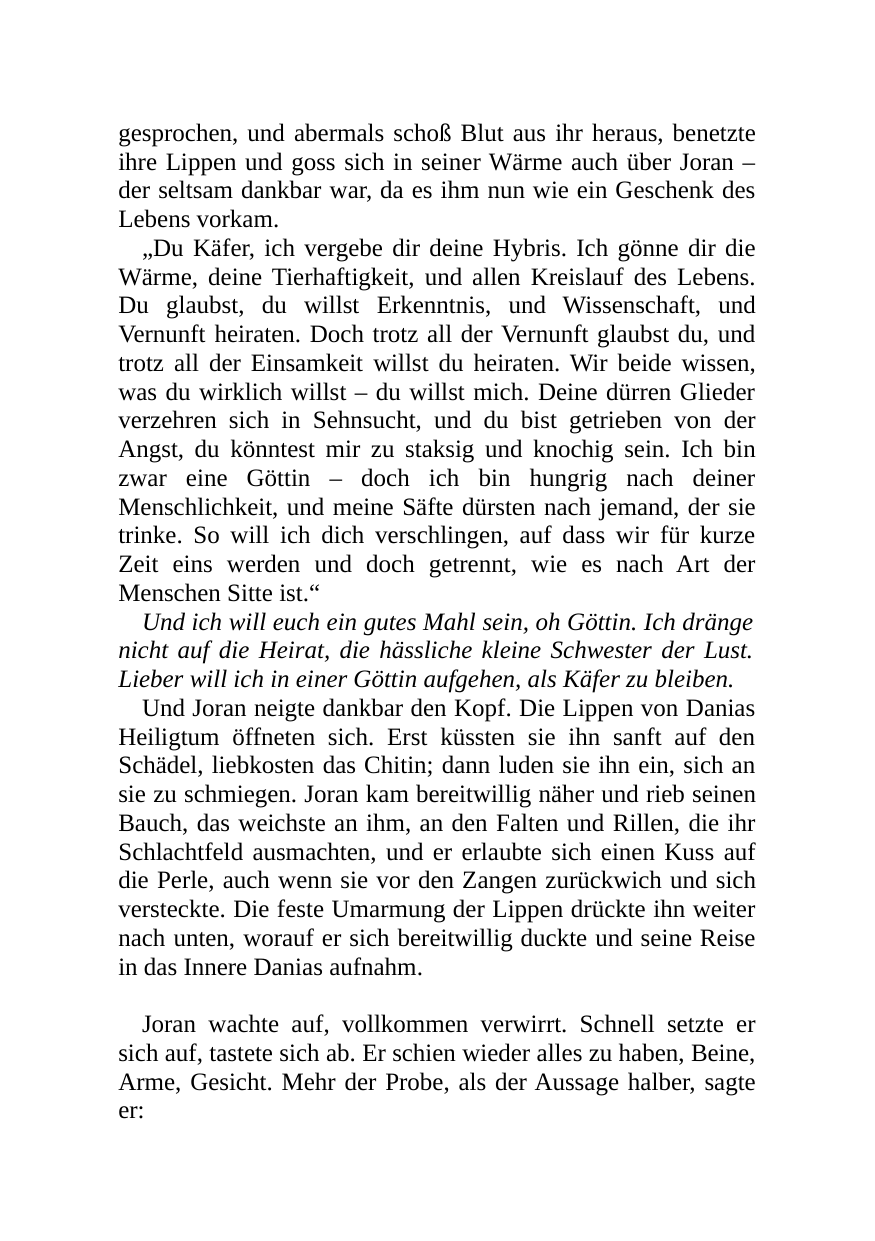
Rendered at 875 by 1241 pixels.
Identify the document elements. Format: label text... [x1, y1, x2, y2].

text Und Joran neigte dankbar den Kopf. Die Lippen von Danias Heiligtum öffneten sich. Erst küssten sie ihn sanft auf den Schädel, liebkosten das Chitin; dann luden sie ihn ein, sich an sie zu schmiegen. Joran kam bereitwillig näher und rieb seinen Bauch, das weichste an ihm, an den Falten und Rillen, die ihr Schlachtfeld ausmachten, und er erlaubte sich einen Kuss auf die Perle, auch wenn sie vor den Zangen zurückwich und sich versteckte. Die feste Umarmung der Lippen drückte ihn weiter nach unten, worauf er sich bereitwillig duckte und seine Reise in das Innere Danias aufnahm. [118, 693, 756, 981]
text Joran wachte auf, vollkommen verwirrt. Schnell setzte er sich auf, tastete sich ab. Er schien wieder alles zu haben, Beine, Arme, Gesicht. Mehr der Probe, als der Aussage halber, sagte er: [118, 1009, 756, 1124]
text „Du Käfer, ich vergebe dir deine Hybris. Ich gönne dir die Wärme, deine Tierhaftigkeit, und allen Kreislauf des Lebens. Du glaubst, du willst Erkenntnis, und Wissenschaft, und Vernunft heiraten. Doch trotz all der Vernunft glaubst du, und trotz all der Einsamkeit willst du heiraten. Wir beide wissen, was du wirklich willst – du willst mich. Deine dürren Glieder verzehren sich in Sehnsucht, und du bist getrieben von der Angst, du könntest mir zu staksig und knochig sein. Ich bin zwar eine Göttin – doch ich bin hungrig nach deiner Menschlichkeit, und meine Säfte dürsten nach jemand, der sie trinke. So will ich dich verschlingen, auf dass wir für kurze Zeit eins werden und doch getrennt, wie es nach Art der Menschen Sitte ist.“ [118, 233, 756, 607]
text Und ich will euch ein gutes Mahl sein, oh Göttin. Ich dränge nicht auf die Heirat, die hässliche kleine Schwester der Lust. Lieber will ich in einer Göttin aufgehen, als Käfer zu bleiben. [118, 607, 756, 693]
text gesprochen, und abermals schoß Blut aus ihr heraus, benetzte ihre Lippen und goss sich in seiner Wärme auch über Joran – der seltsam dankbar war, da es ihm nun wie ein Geschenk des Lebens vorkam. [118, 118, 756, 233]
